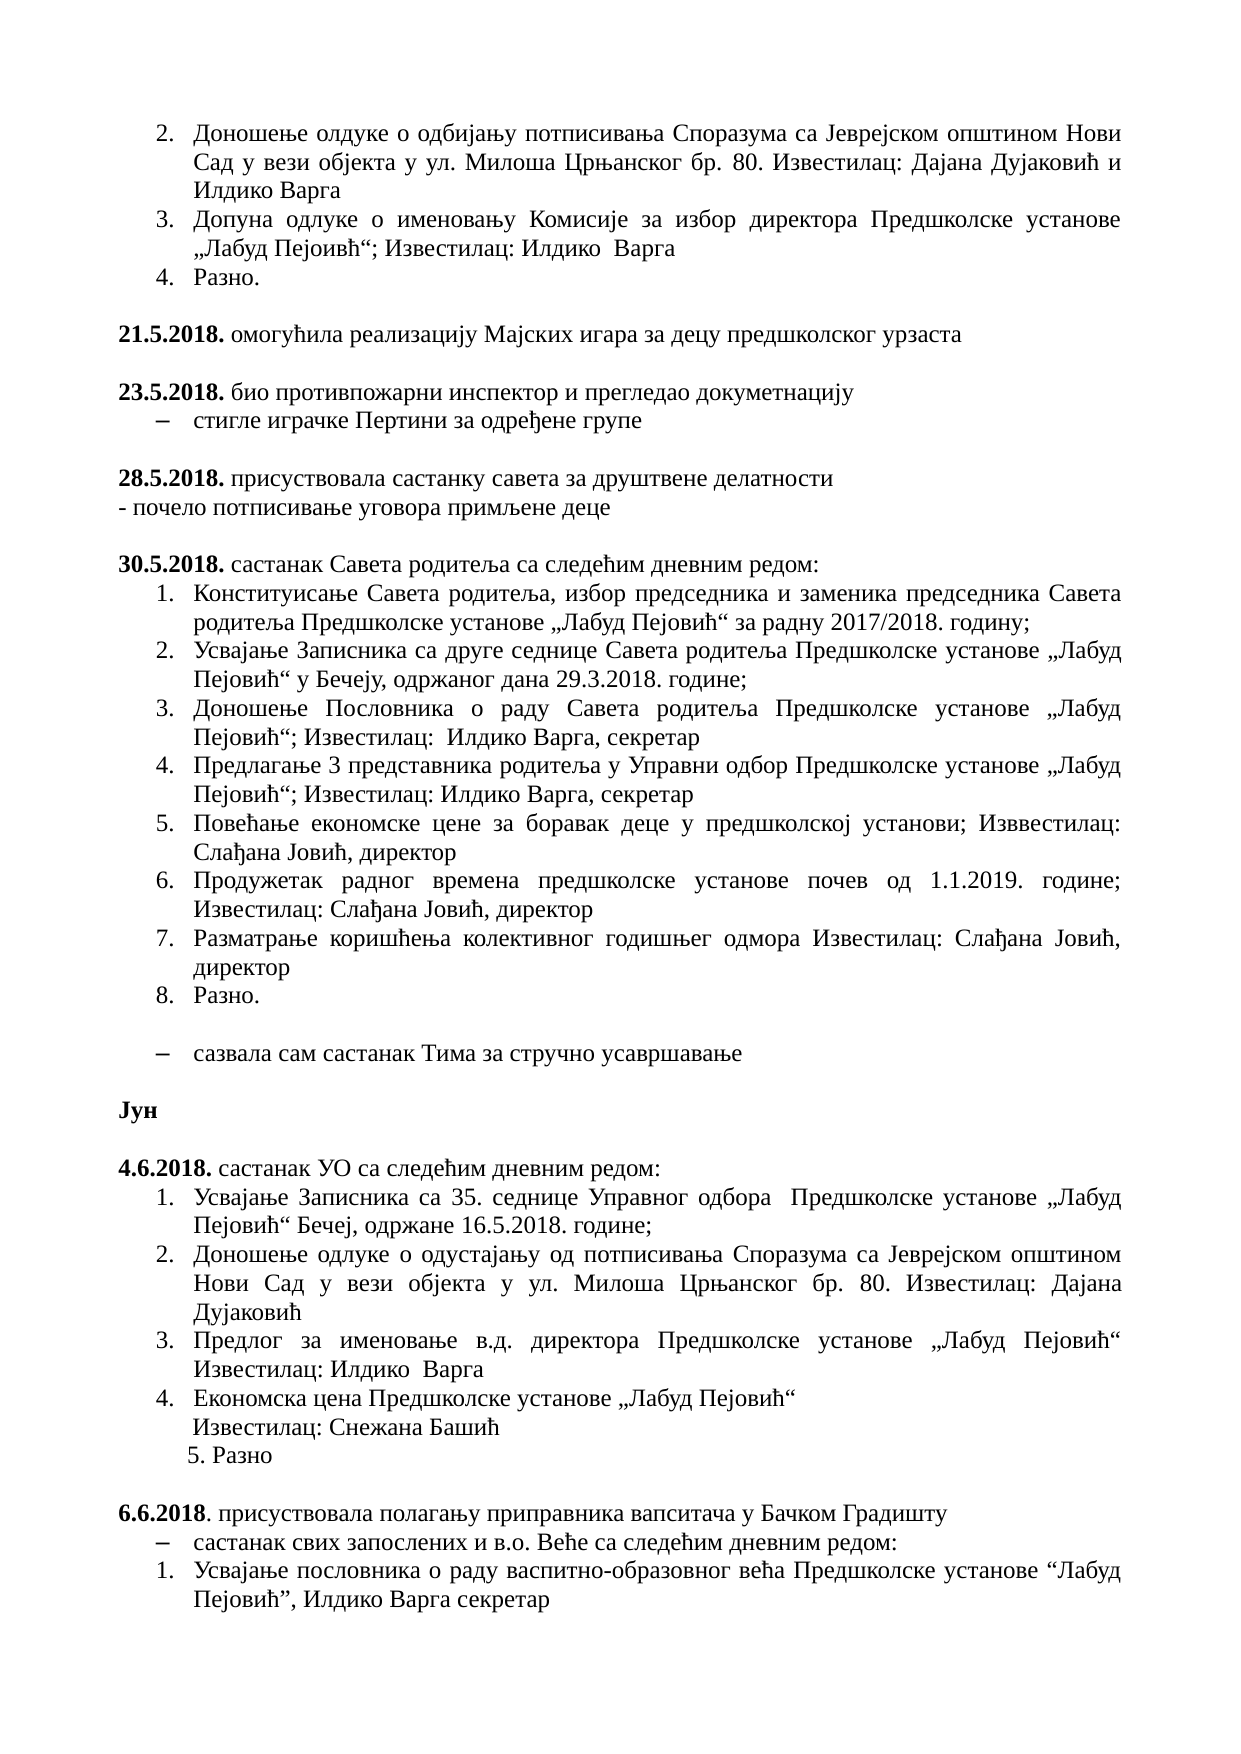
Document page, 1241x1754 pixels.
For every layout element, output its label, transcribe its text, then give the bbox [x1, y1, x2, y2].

list Доношење олдуке о одбијању потписивања Споразума са Јеврејском општином Нови Сад у вези објекта у ул. Милоша Црњанског бр. 80. Известилац: Дајана Дујаковић и Илдико Варга [156, 118, 1122, 204]
text - почело потписивање уговора примљене деце [118, 492, 1122, 521]
text 5. Разно [118, 1441, 1122, 1469]
list Допуна одлуке о именовању Комисије за избор директора Предшколске установе „Лабуд Пејоивћ“; Известилац: Илдико Варга [156, 204, 1122, 262]
list Доношење одлуке о одустајању од потписивања Споразума са Јеврејском општином Нови Сад у вези објекта у ул. Милоша Црњанског бр. 80. Известилац: Дајана Дујаковић [156, 1239, 1122, 1326]
list Усвајање пословника о раду васпитно-образовног већа Предшколске установе “Лабуд Пејовић”, Илдико Варга секретар [156, 1556, 1122, 1613]
list Разматрање коришћења колективног годишњег одмора Известилац: Слађана Јовић, директор [156, 923, 1122, 981]
list састанак свих запослених и в.о. Веће са следећим дневним редом: [156, 1527, 1122, 1556]
text 28.5.2018. присуствовала састанку савета за друштвене делатности [118, 463, 1122, 492]
list стигле играчке Пертини за одређене групе [156, 406, 1122, 434]
text 23.5.2018. био противпожарни инспектор и прегледао докуметнацију [118, 377, 1122, 406]
list Усвајање Записника са 35. седнице Управног одбора Предшколске установе „Лабуд Пејовић“ Бечеј, одржане 16.5.2018. године; [156, 1182, 1122, 1239]
list Конституисање Савета родитеља, избор председника и заменика председника Савета родитеља Предшколске установе „Лабуд Пејовић“ за радну 2017/2018. годину; [156, 578, 1122, 636]
text 6.6.2018. присуствовала полагању приправника вапситача у Бачком Градишту [118, 1498, 1122, 1527]
list Разно. [156, 981, 1122, 1009]
text 30.5.2018. састанак Савета родитеља са следећим дневним редом: [118, 549, 1122, 578]
list Повећање економске цене за боравак деце у предшколској установи; Изввестилац: Слађана Јовић, директор [156, 808, 1122, 866]
text Известилац: Снежана Башић [118, 1412, 1122, 1441]
text 4.6.2018. састанак УО са следећим дневним редом: [118, 1153, 1122, 1182]
list Предлагање 3 представника родитеља у Управни одбор Предшколске установе „Лабуд Пејовић“; Известилац: Илдико Варга, секретар [156, 751, 1122, 808]
text 21.5.2018. омогућила реализацију Мајских игара за децу предшколског урзаста [118, 319, 1122, 348]
list сазвала сам састанак Тима за стручно усавршавање [156, 1038, 1122, 1067]
list Економска цена Предшколске установе „Лабуд Пејовић“ [156, 1383, 1122, 1412]
list Разно. [156, 262, 1122, 291]
list Продужетак радног времена предшколске установе почев од 1.1.2019. године; Известилац: Слађана Јовић, директор [156, 866, 1122, 923]
text Јун [118, 1096, 1122, 1124]
list Усвајање Записника са друге седнице Савета родитеља Предшколске установе „Лабуд Пејовић“ у Бечеју, одржаног дана 29.3.2018. године; [156, 636, 1122, 693]
list Доношење Пословника о раду Савета родитеља Предшколске установе „Лабуд Пејовић“; Известилац: Илдико Варга, секретар [156, 693, 1122, 751]
list Предлог за именовање в.д. директора Предшколске установе „Лабуд Пејовић“ Известилац: Илдико Варга [156, 1326, 1122, 1383]
